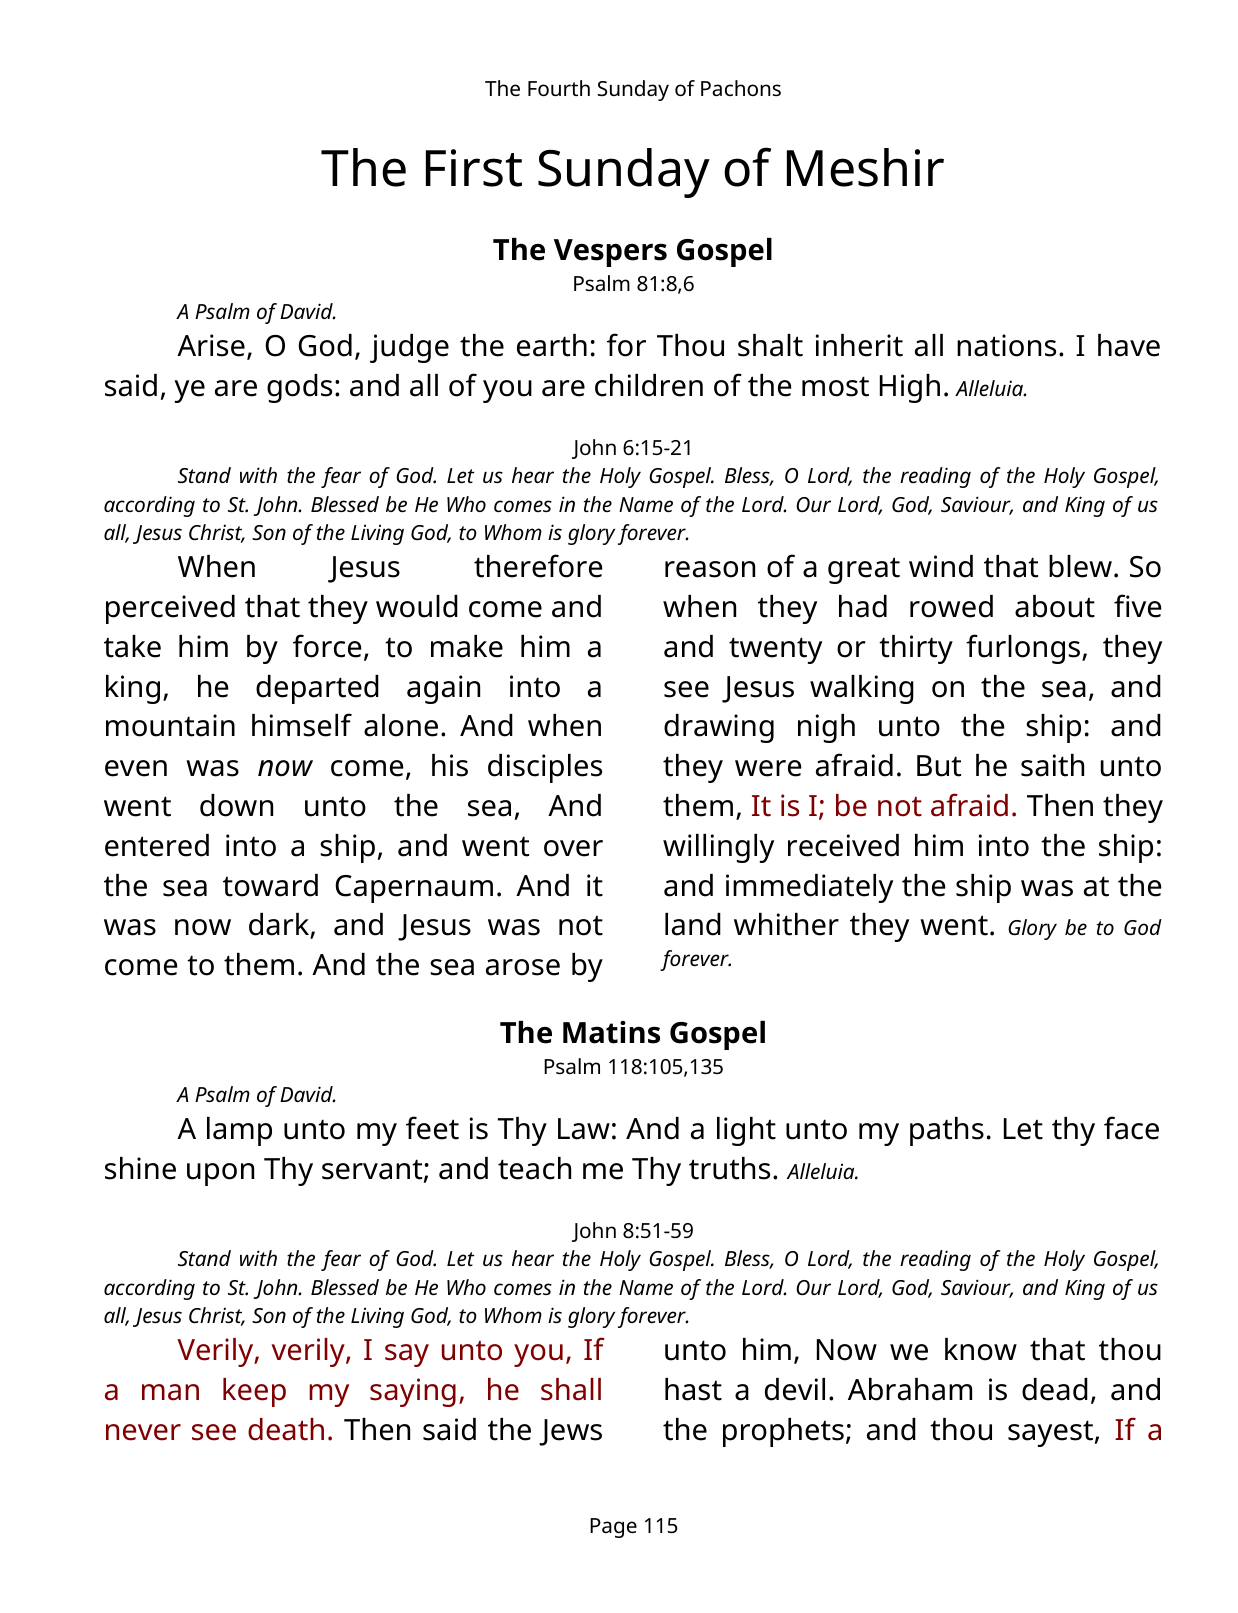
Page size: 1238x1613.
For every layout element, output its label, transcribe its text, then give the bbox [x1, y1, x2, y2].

text When Jesus therefore perceived that they would come and take him by force, to make him a king, he departed again into a mountain himself alone. And when even was now come, his disciples went down unto the sea, And entered into a ship, and went over the sea toward Capernaum. And it was now dark, and Jesus was not come to them. And the sea arose by [103, 546, 604, 984]
text Stand with the fear of God. Let us hear the Holy Gospel. Bless, O Lord, the reading of the Holy Gospel, according to St. John. Blessed be He Who comes in the Name of the Lord. Our Lord, God, Saviour, and King of us all, Jesus Christ, Son of the Living God, to Whom is glory forever. [103, 462, 1163, 546]
text Verily, verily, I say unto you, If a man keep my saying, he shall never see death. Then said the Jews [103, 1329, 604, 1449]
text Arise, O God, judge the earth: for Thou shalt inherit all nations. I have said, ye are gods: and all of you are children of the most High. Alleluia. [103, 326, 1163, 405]
text John 6:15-21 [103, 433, 1163, 462]
text The Fourth Sunday of Pachons [102, 74, 1165, 102]
text A Psalm of David. [103, 297, 1163, 326]
text A lamp unto my feet is Thy Law: And a light unto my paths. Let thy face shine upon Thy servant; and teach me Thy truths. Alleluia. [103, 1108, 1163, 1188]
text A Psalm of David. [103, 1080, 1163, 1108]
text Stand with the fear of God. Let us hear the Holy Gospel. Bless, O Lord, the reading of the Holy Gospel, according to St. John. Blessed be He Who comes in the Name of the Lord. Our Lord, God, Saviour, and King of us all, Jesus Christ, Son of the Living God, to Whom is glory forever. [103, 1244, 1163, 1329]
text reason of a great wind that blew. So when they had rowed about five and twenty or thirty furlongs, they see Jesus walking on the sea, and drawing nigh unto the ship: and they were afraid. But he saith unto them, It is I; be not afraid. Then they willingly received him into the ship: and immediately the ship was at the land whither they went. Glory be to God forever. [663, 546, 1163, 972]
text Psalm 118:105,135 [103, 1052, 1163, 1080]
text Psalm 81:8,6 [103, 269, 1163, 297]
text unto him, Now we know that thou hast a devil. Abraham is dead, and the prophets; and thou sayest, If a [663, 1329, 1163, 1449]
text The Vespers Gospel [103, 229, 1163, 269]
text The Matins Gospel [103, 1012, 1163, 1052]
text John 8:51-59 [103, 1216, 1163, 1244]
text The First Sunday of Meshir [103, 133, 1163, 201]
